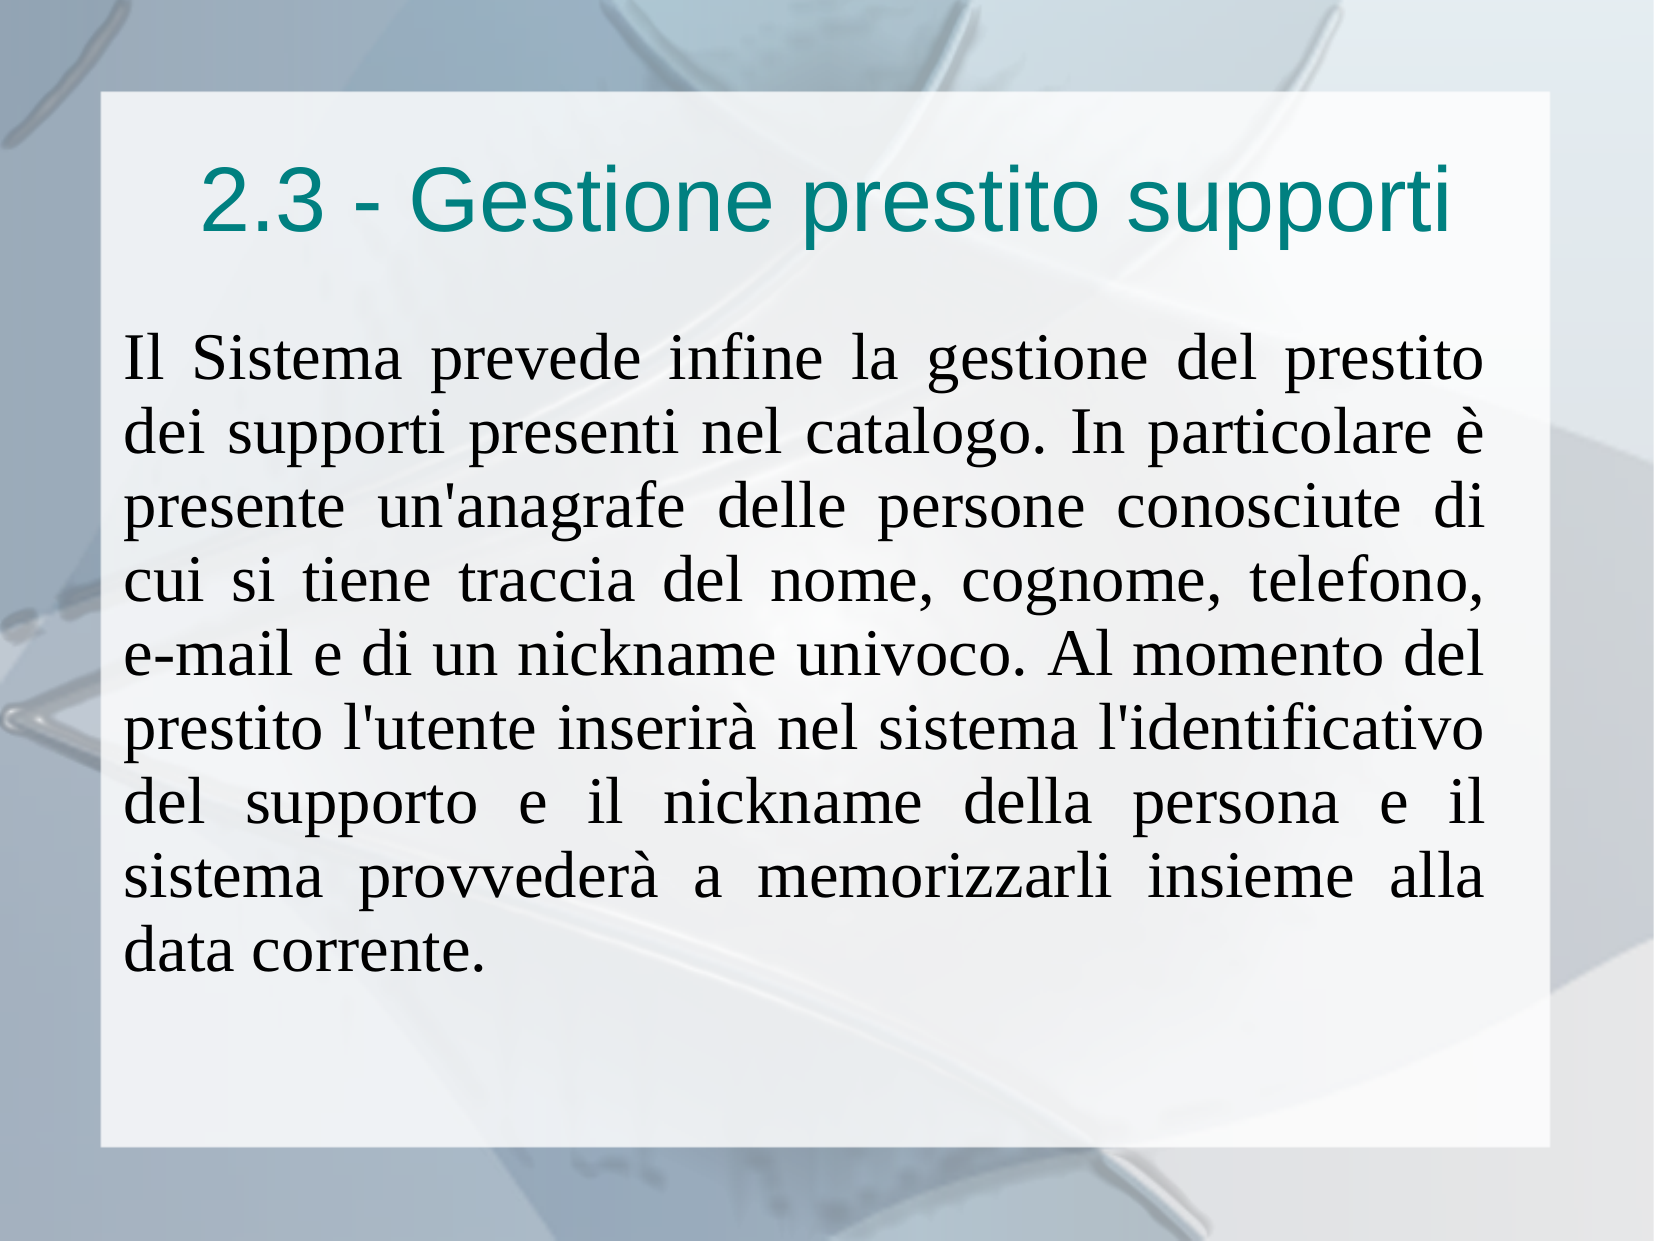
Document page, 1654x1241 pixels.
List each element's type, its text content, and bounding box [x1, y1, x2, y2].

list Il Sistema prevede infine la gestione del prestito dei supporti presenti nel catalogo. In particolare è presente un'anagrafe delle persone conosciute di cui si tiene traccia del nome, cognome, telefono, e-mail e di un nickname univoco. Al momento del prestito l'utente inserirà nel sistema l'identificativo del supporto e il nickname della persona e il sistema provvederà a memorizzarli insieme alla data corrente. [124, 319, 1489, 987]
picture [0, 0, 1654, 1241]
title 2.3 - Gestione prestito supporti [118, 104, 1536, 297]
